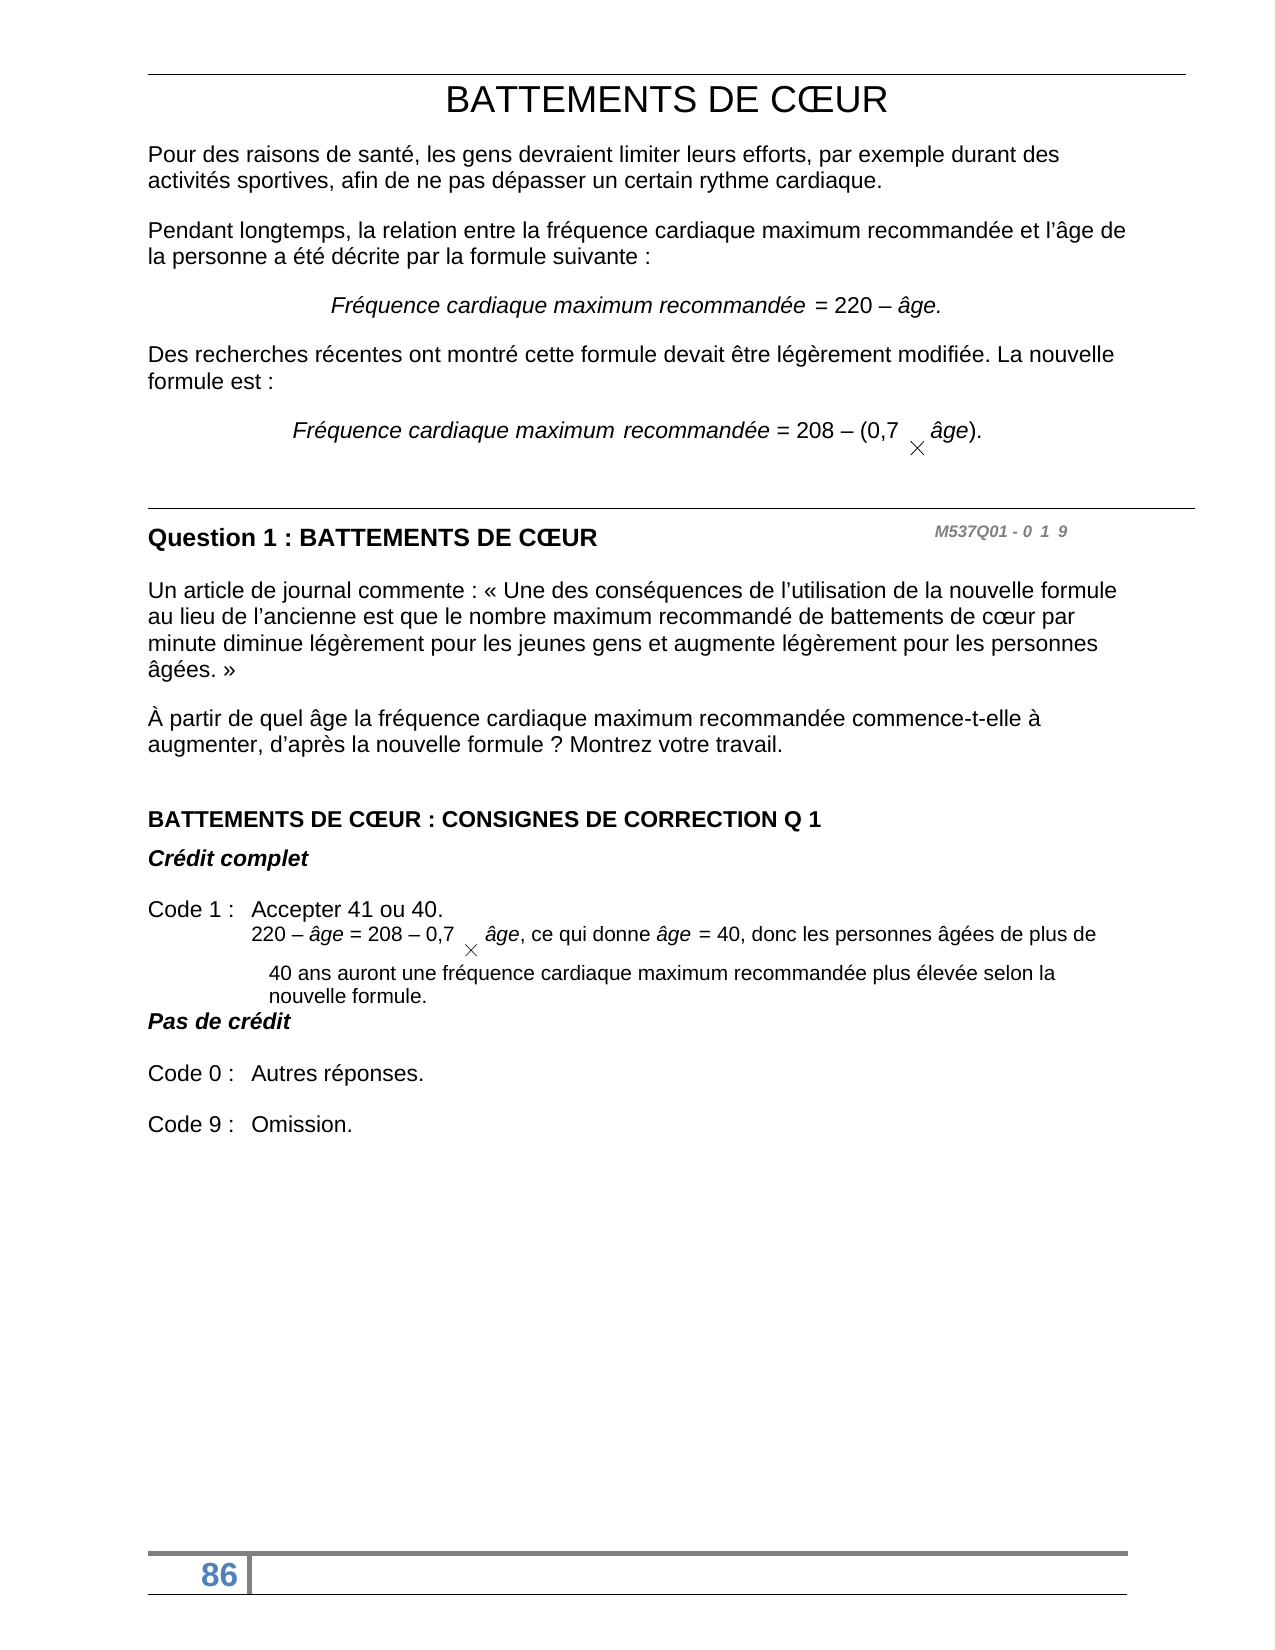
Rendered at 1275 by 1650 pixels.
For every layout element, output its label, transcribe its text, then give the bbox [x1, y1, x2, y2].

text BATTEMENTS DE CŒUR : CONSIGNES DE CORRECTION Q 1 [148, 806, 1127, 832]
text Des recherches récentes ont montré cette formule devait être légèrement modifiée. La nouvelle formule est : [148, 341, 1127, 394]
text Fréquence cardiaque maximum recommandée = 208 – (0,7 âge). [148, 417, 1127, 460]
text Crédit complet [148, 844, 1127, 871]
text Un article de journal commente : « Une des conséquences de l’utilisation de la nouvelle formule au lieu de l’ancienne est que le nombre maximum recommandé de battements de cœur par minute diminue légèrement pour les jeunes gens et augmente légèrement pour les personnes âgées. » [148, 577, 1127, 682]
text 220 – âge = 208 – 0,7 âge, ce qui donne âge = 40, donc les personnes âgées de plus de 40 ans auront une fréquence cardiaque maximum recommandée plus élevée selon la nouvelle formule. [251, 922, 1127, 1008]
text Code 9 : Omission. [148, 1111, 1127, 1137]
text Pendant longtemps, la relation entre la fréquence cardiaque maximum recommandée et l’âge de la personne a été décrite par la formule suivante : [148, 217, 1127, 269]
text Pas de crédit [148, 1008, 1127, 1034]
text Code 0 : Autres réponses. [148, 1059, 1127, 1086]
subtitle Question 1 : BATTEMENTS DE CŒUR M537Q01 - 019 [148, 509, 1195, 552]
subtitle BATTEMENTS DE CŒUR [148, 75, 1186, 120]
text À partir de quel âge la fréquence cardiaque maximum recommandée commence‑t‑elle à augmenter, d’après la nouvelle formule ? Montrez votre travail. [148, 705, 1127, 758]
text Fréquence cardiaque maximum recommandée = 220 – âge. [148, 292, 1127, 318]
text Pour des raisons de santé, les gens devraient limiter leurs efforts, par exemple durant des activités sportives, afin de ne pas dépasser un certain rythme cardiaque. [148, 141, 1142, 194]
text Code 1 : Accepter 41 ou 40. [148, 896, 1127, 922]
